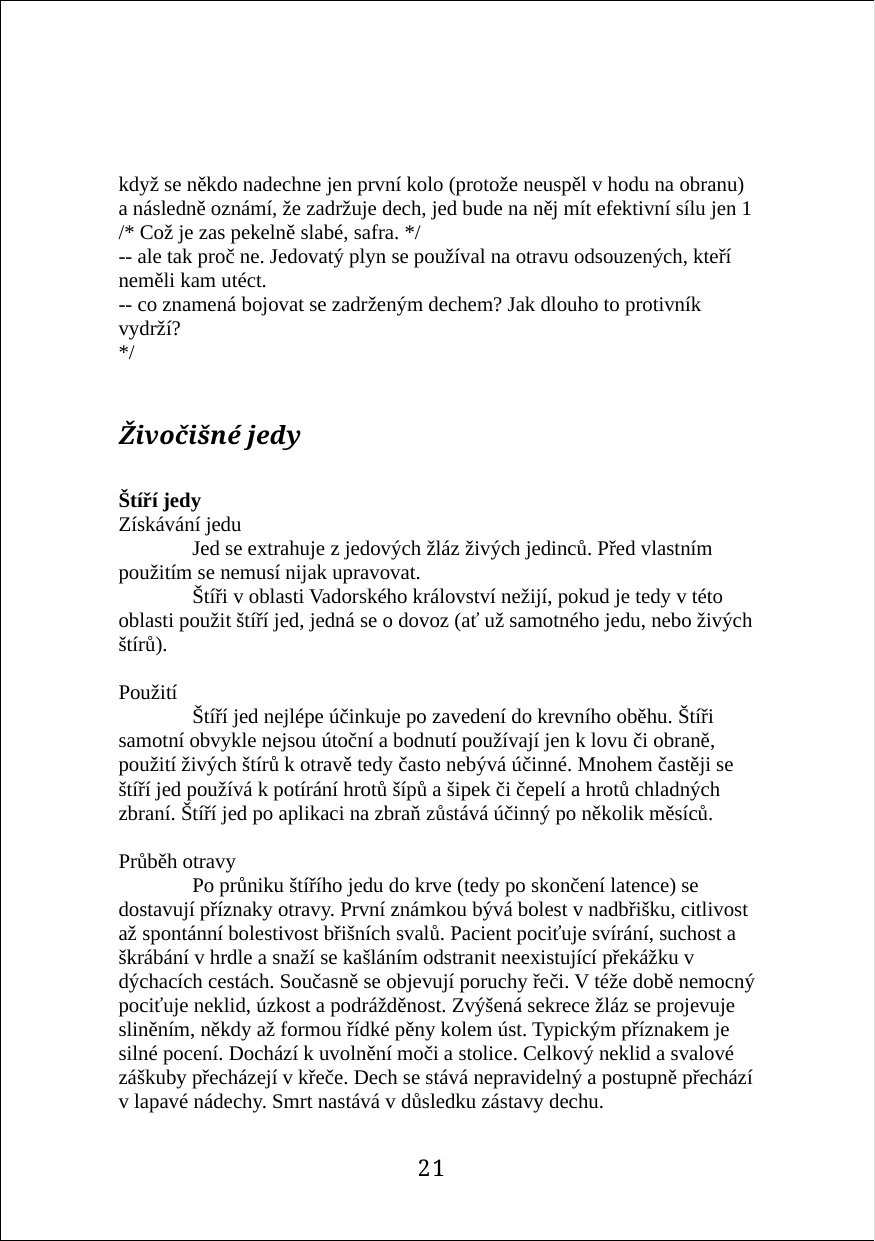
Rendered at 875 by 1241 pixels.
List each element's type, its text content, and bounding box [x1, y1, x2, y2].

text Štíři v oblasti Vadorského království nežijí, pokud je tedy v této oblasti použit štíří jed, jedná se o dovoz (ať už samotného jedu, nebo živých štírů). [118, 584, 756, 656]
text -- ale tak proč ne. Jedovatý plyn se používal na otravu odsouzených, kteří neměli kam utéct. [118, 244, 756, 292]
text Po průniku štířího jedu do krve (tedy po skončení latence) se dostavují příznaky otravy. První známkou bývá bolest v nadbřišku, citlivost až spontánní bolestivost břišních svalů. Pacient pociťuje svírání, suchost a škrábání v hrdle a snaží se kašláním odstranit neexistující překážku v dýchacích cestách. Současně se objevují poruchy řeči. V téže době nemocný pociťuje neklid, úzkost a podrážděnost. Zvýšená sekrece žláz se projevuje sliněním, někdy až formou řídké pěny kolem úst. Typickým příznakem je silné pocení. Dochází k uvolnění moči a stolice. Celkový neklid a svalové záškuby přecházejí v křeče. Dech se stává nepravidelný a postupně přechází v lapavé nádechy. Smrt nastává v důsledku zástavy dechu. [118, 873, 756, 1113]
text Štíří jed nejlépe účinkuje po zavedení do krevního oběhu. Štíři samotní obvykle nejsou útoční a bodnutí používají jen k lovu či obraně, použití živých štírů k otravě tedy často nebývá účinné. Mnohem častěji se štíří jed používá k potírání hrotů šípů a šipek či čepelí a hrotů chladných zbraní. Štíří jed po aplikaci na zbraň zůstává účinný po několik měsíců. [118, 704, 756, 824]
text když se někdo nadechne jen první kolo (protože neuspěl v hodu na obranu) a následně oznámí, že zadržuje dech, jed bude na něj mít efektivní sílu jen 1 /* Což je zas pekelně slabé, safra. */ [118, 172, 756, 244]
text Štíří jedy [118, 488, 756, 512]
text Jed se extrahuje z jedových žláz živých jedinců. Před vlastním použitím se nemusí nijak upravovat. [118, 536, 756, 584]
text Získávání jedu [118, 512, 756, 536]
text Průběh otravy [118, 849, 756, 873]
text -- co znamená bojovat se zadrženým dechem? Jak dlouho to protivník vydrží? [118, 292, 756, 340]
text Použití [118, 680, 756, 704]
subtitle Živočišné jedy [118, 418, 756, 452]
text */ [118, 340, 756, 364]
